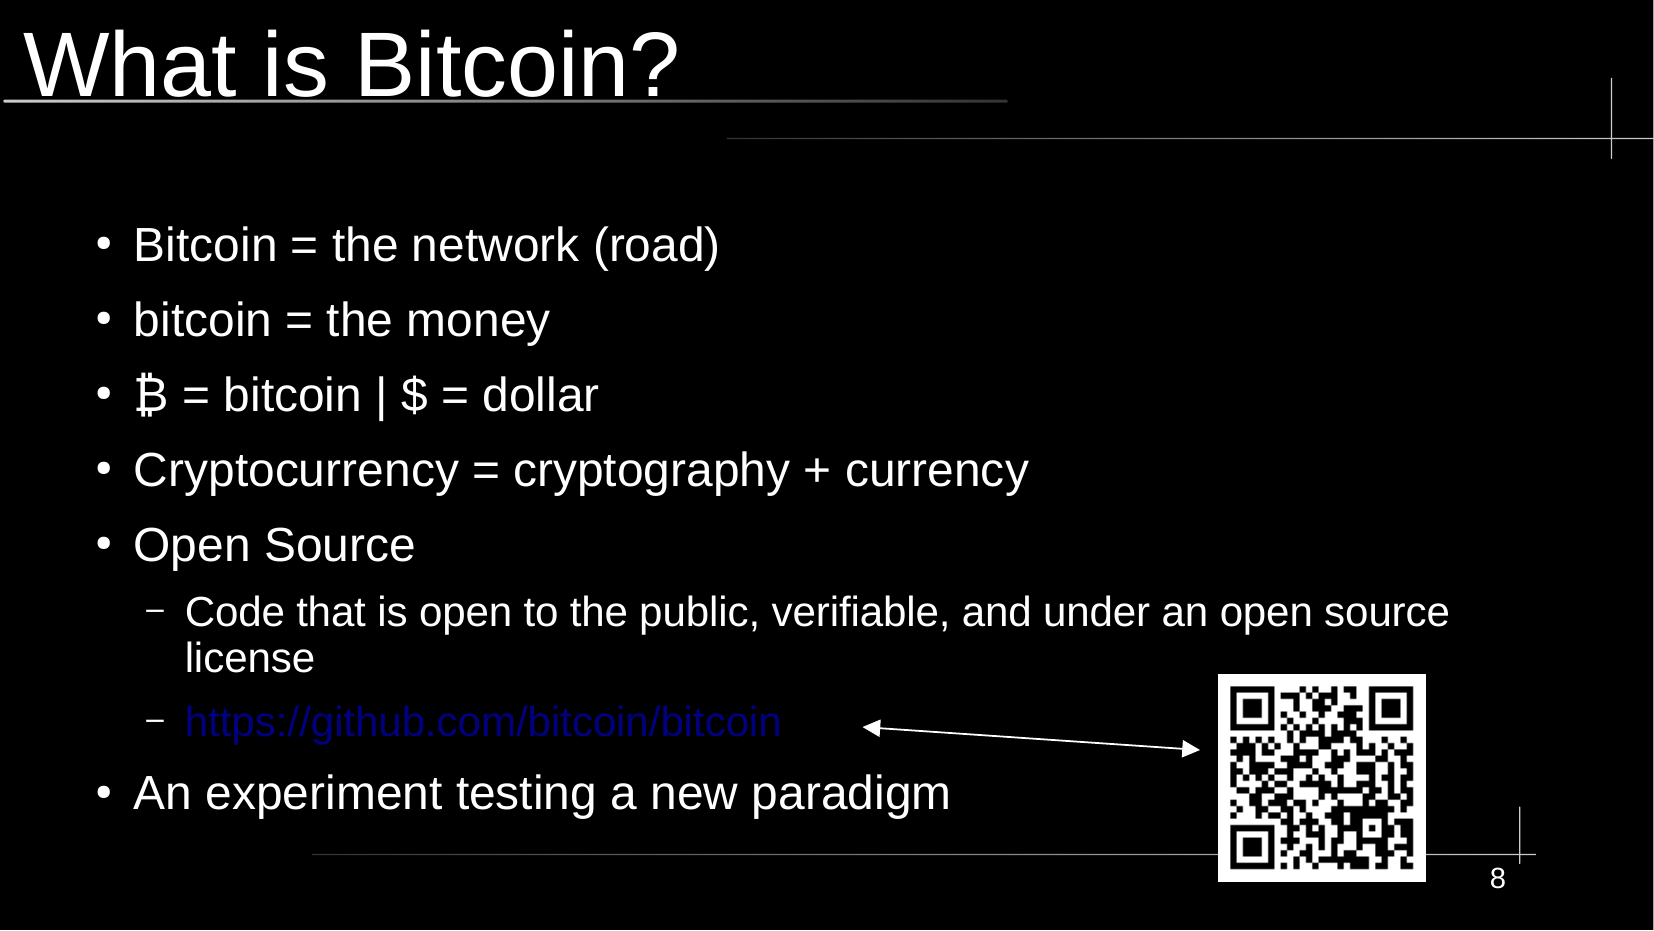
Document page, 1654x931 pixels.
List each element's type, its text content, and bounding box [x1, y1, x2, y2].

picture [1218, 674, 1426, 882]
list Bitcoin = the network (road) bitcoin = the money ₿ = bitcoin | $ = dollar Cryptocurrency = cryptography + currency Open Source Code that is open to the public, verifiable, and under an open source license https://github.com/bitcoin/bitcoin An experiment testing a new paradigm [82, 217, 1576, 826]
title What is Bitcoin? [23, 11, 1589, 119]
